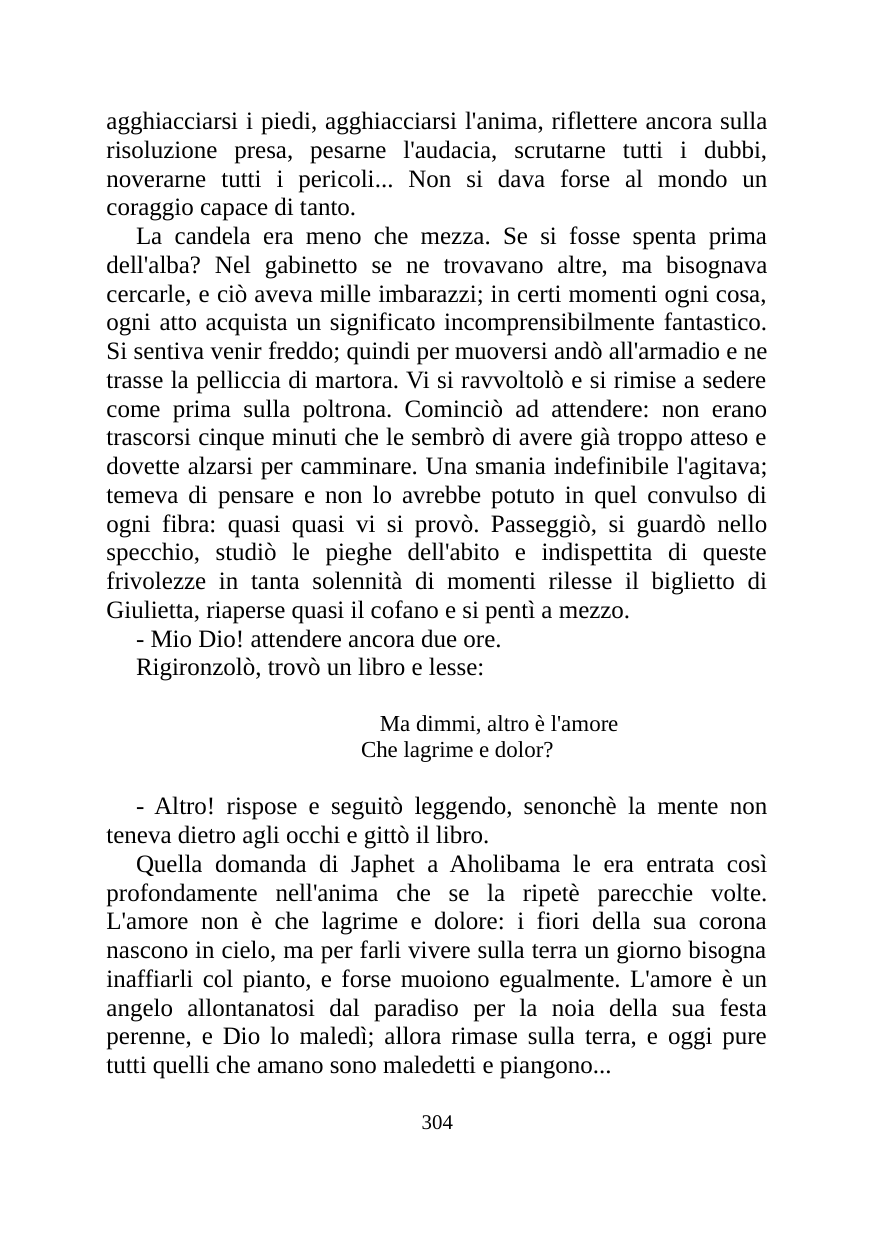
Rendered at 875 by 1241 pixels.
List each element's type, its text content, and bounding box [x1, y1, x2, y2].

text agghiacciarsi i piedi, agghiacciarsi l'anima, riflettere ancora sulla risoluzione presa, pesarne l'audacia, scrutarne tutti i dubbi, noverarne tutti i pericoli... Non si dava forse al mondo un coraggio capace di tanto. [106, 106, 768, 221]
text La candela era meno che mezza. Se si fosse spenta prima dell'alba? Nel gabinetto se ne trovavano altre, ma bisognava cercarle, e ciò aveva mille imbarazzi; in certi momenti ogni cosa, ogni atto acquista un significato incomprensibilmente fantastico. Si sentiva venir freddo; quindi per muoversi andò all'armadio e ne trasse la pelliccia di martora. Vi si ravvoltolò e si rimise a sedere come prima sulla poltrona. Cominciò ad attendere: non erano trascorsi cinque minuti che le sembrò di avere già troppo atteso e dovette alzarsi per camminare. Una smania indefinibile l'agitava; temeva di pensare e non lo avrebbe potuto in quel convulso di ogni fibra: quasi quasi vi si provò. Passeggiò, si guardò nello specchio, studiò le pieghe dell'abito e indispettita di queste frivolezze in tanta solennità di momenti rilesse il biglietto di Giulietta, riaperse quasi il cofano e si pentì a mezzo. [106, 221, 768, 624]
text Quella domanda di Japhet a Aholibama le era entrata così profondamente nell'anima che se la ripetè parecchie volte. L'amore non è che lagrime e dolore: i fiori della sua corona nascono in cielo, ma per farli vivere sulla terra un giorno bisogna inaffiarli col pianto, e forse muoiono egualmente. L'amore è un angelo allontanatosi dal paradiso per la noia della sua festa perenne, e Dio lo maledì; allora rimase sulla terra, e oggi pure tutti quelli che amano sono maledetti e piangono... [106, 849, 768, 1079]
text - Altro! rispose e seguitò leggendo, senonchè la mente non teneva dietro agli occhi e gittò il libro. [106, 791, 768, 849]
text Rigironzolò, trovò un libro e lesse: [106, 652, 768, 681]
text Ma dimmi, altro è l'amore [350, 710, 768, 736]
text - Mio Dio! attendere ancora due ore. [106, 624, 768, 652]
text Che lagrime e dolor? [331, 736, 768, 763]
